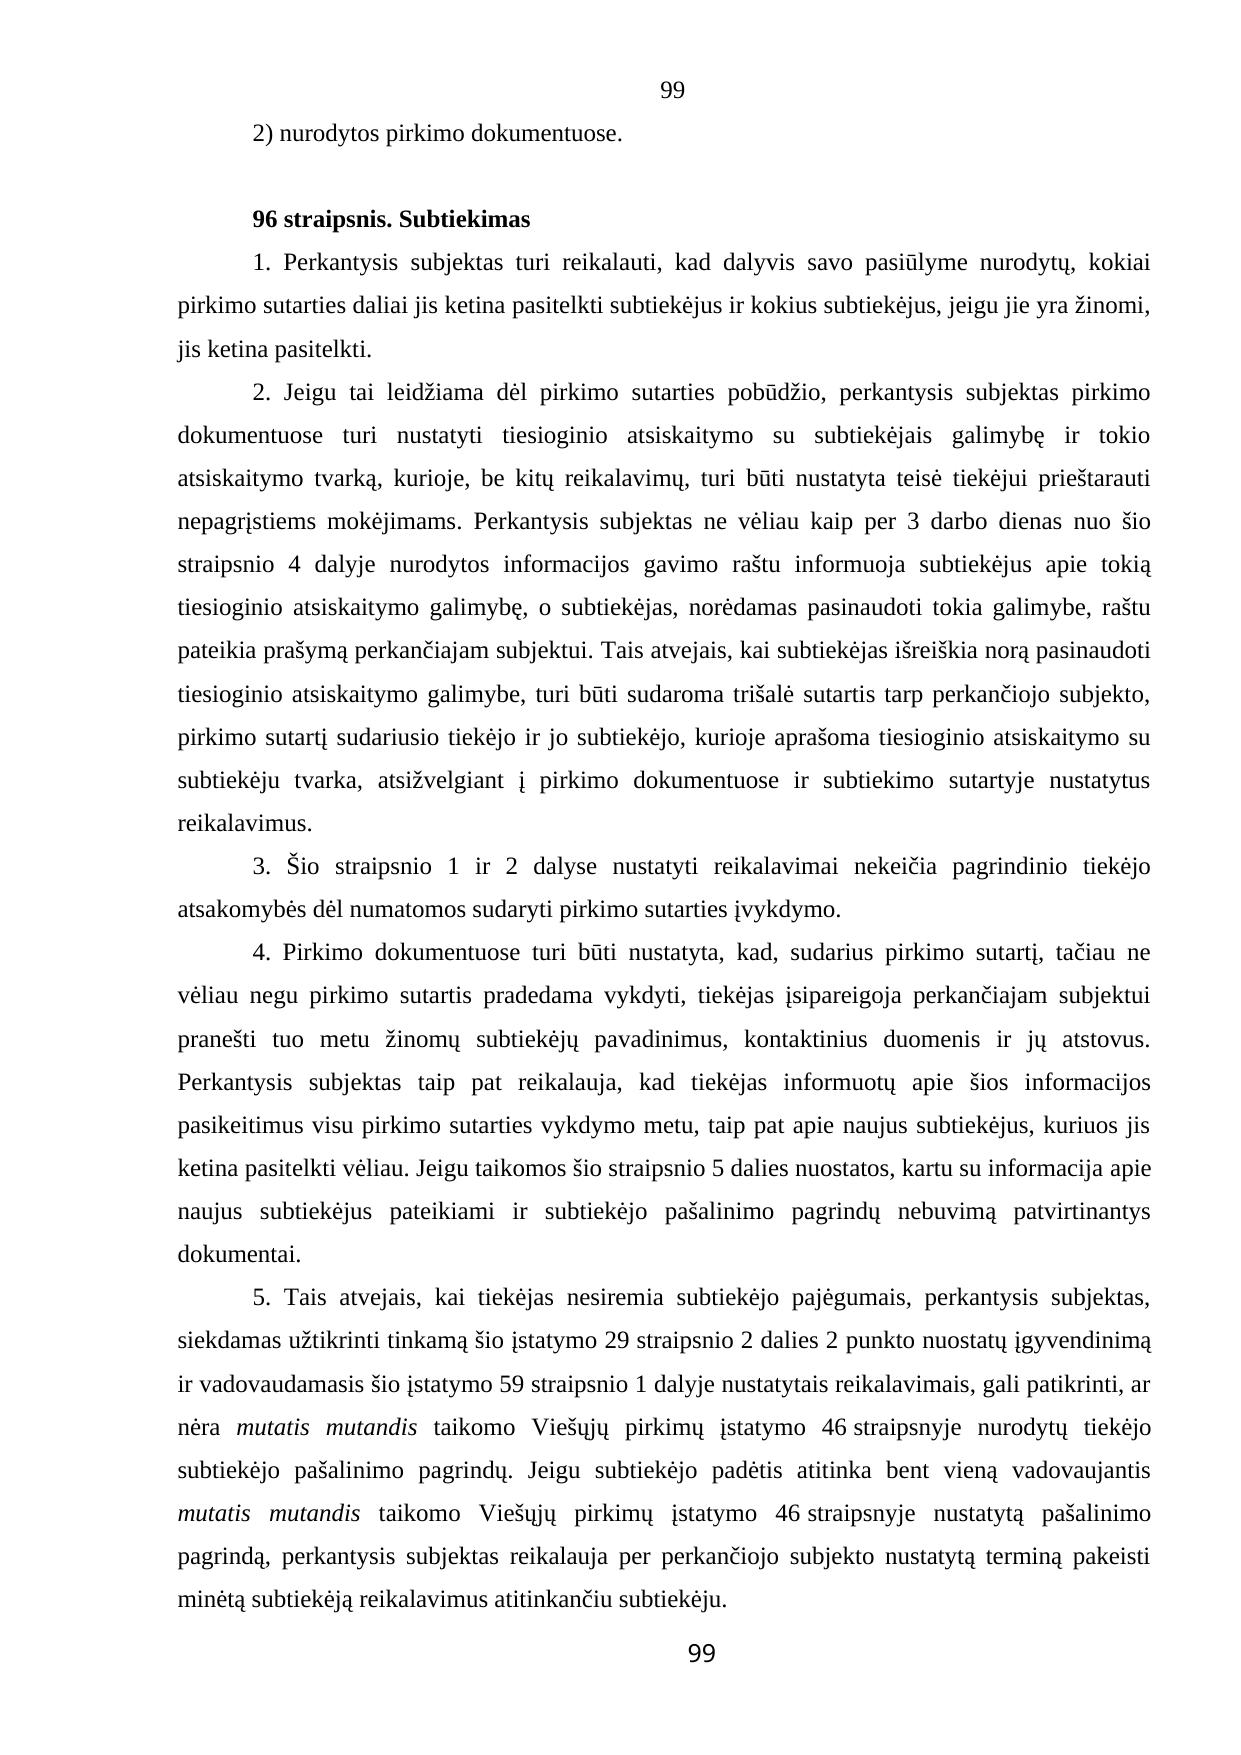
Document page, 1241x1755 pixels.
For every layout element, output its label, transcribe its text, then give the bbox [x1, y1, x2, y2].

text 3. Šio straipsnio 1 ir 2 dalyse nustatyti reikalavimai nekeičia pagrindinio tiekėjo atsakomybės dėl numatomos sudaryti pirkimo sutarties įvykdymo. [177, 851, 1152, 923]
text 5. Tais atvejais, kai tiekėjas nesiremia subtiekėjo pajėgumais, perkantysis subjektas, siekdamas užtikrinti tinkamą šio įstatymo 29 straipsnio 2 dalies 2 punkto nuostatų įgyvendinimą ir vadovaudamasis šio įstatymo 59 straipsnio 1 dalyje nustatytais reikalavimais, gali patikrinti, ar nėra mutatis mutandis taikomo Viešųjų pirkimų įstatymo 46 straipsnyje nurodytų tiekėjo subtiekėjo pašalinimo pagrindų. Jeigu subtiekėjo padėtis atitinka bent vieną vadovaujantis mutatis mutandis taikomo Viešųjų pirkimų įstatymo 46 straipsnyje nustatytą pašalinimo pagrindą, perkantysis subjektas reikalauja per perkančiojo subjekto nustatytą terminą pakeisti minėtą subtiekėją reikalavimus atitinkančiu subtiekėju. [177, 1282, 1152, 1613]
text 96 straipsnis. Subtiekimas [177, 204, 1152, 233]
text 4. Pirkimo dokumentuose turi būti nustatyta, kad, sudarius pirkimo sutartį, tačiau ne vėliau negu pirkimo sutartis pradedama vykdyti, tiekėjas įsipareigoja perkančiajam subjektui pranešti tuo metu žinomų subtiekėjų pavadinimus, kontaktinius duomenis ir jų atstovus. Perkantysis subjektas taip pat reikalauja, kad tiekėjas informuotų apie šios informacijos pasikeitimus visu pirkimo sutarties vykdymo metu, taip pat apie naujus subtiekėjus, kuriuos jis ketina pasitelkti vėliau. Jeigu taikomos šio straipsnio 5 dalies nuostatos, kartu su informacija apie naujus subtiekėjus pateikiami ir subtiekėjo pašalinimo pagrindų nebuvimą patvirtinantys dokumentai. [177, 937, 1152, 1268]
text 1. Perkantysis subjektas turi reikalauti, kad dalyvis savo pasiūlyme nurodytų, kokiai pirkimo sutarties daliai jis ketina pasitelkti subtiekėjus ir kokius subtiekėjus, jeigu jie yra žinomi, jis ketina pasitelkti. [177, 247, 1152, 362]
text 2. Jeigu tai leidžiama dėl pirkimo sutarties pobūdžio, perkantysis subjektas pirkimo dokumentuose turi nustatyti tiesioginio atsiskaitymo su subtiekėjais galimybę ir tokio atsiskaitymo tvarką, kurioje, be kitų reikalavimų, turi būti nustatyta teisė tiekėjui prieštarauti nepagrįstiems mokėjimams. Perkantysis subjektas ne vėliau kaip per 3 darbo dienas nuo šio straipsnio 4 dalyje nurodytos informacijos gavimo raštu informuoja subtiekėjus apie tokią tiesioginio atsiskaitymo galimybę, o subtiekėjas, norėdamas pasinaudoti tokia galimybe, raštu pateikia prašymą perkančiajam subjektui. Tais atvejais, kai subtiekėjas išreiškia norą pasinaudoti tiesioginio atsiskaitymo galimybe, turi būti sudaroma trišalė sutartis tarp perkančiojo subjekto, pirkimo sutartį sudariusio tiekėjo ir jo subtiekėjo, kurioje aprašoma tiesioginio atsiskaitymo su subtiekėju tvarka, atsižvelgiant į pirkimo dokumentuose ir subtiekimo sutartyje nustatytus reikalavimus. [177, 377, 1152, 837]
text 2) nurodytos pirkimo dokumentuose. [177, 118, 1152, 147]
